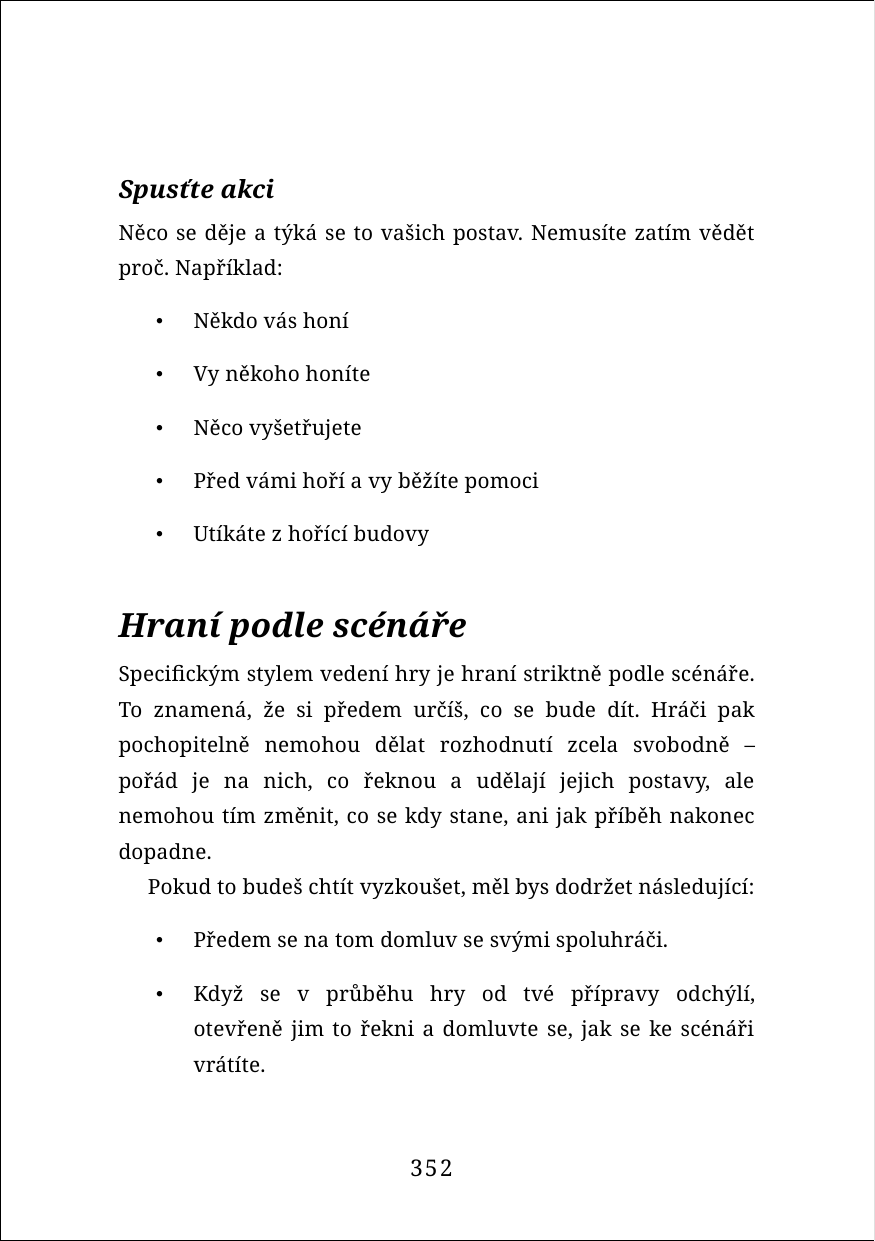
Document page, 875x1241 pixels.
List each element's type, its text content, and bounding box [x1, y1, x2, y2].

list Před vámi hoří a vy běžíte pomoci [156, 466, 756, 494]
list Předem se na tom domluv se svými spoluhráči. [156, 926, 756, 954]
list Někdo vás honí [156, 306, 756, 335]
list Vy někoho honíte [156, 359, 756, 388]
subtitle Hraní podle scénáře [118, 602, 756, 647]
text Specifickým stylem vedení hry je hraní striktně podle scénáře. To znamená, že si předem určíš, co se bude dít. Hráči pak pochopitelně nemohou dělat rozhodnutí zcela svobodně – pořád je na nich, co řeknou a udělají jejich postavy, ale nemohou tím změnit, co se kdy stane, ani jak příběh nakonec dopadne. Pokud to budeš chtít vyzkoušet, měl bys dodržet následující: [118, 659, 756, 901]
list Něco vyšetřujete [156, 413, 756, 441]
text Něco se děje a týká se to vašich postav. Nemusíte zatím vědět proč. Například: [118, 218, 756, 282]
list Když se v průběhu hry od tvé přípravy odchýlí, otevřeně jim to řekni a domluvte se, jak se ke scénáři vrátíte. [156, 979, 756, 1078]
list Utíkáte z hořící budovy [156, 519, 756, 548]
subtitle Spusťte akci [118, 172, 756, 206]
